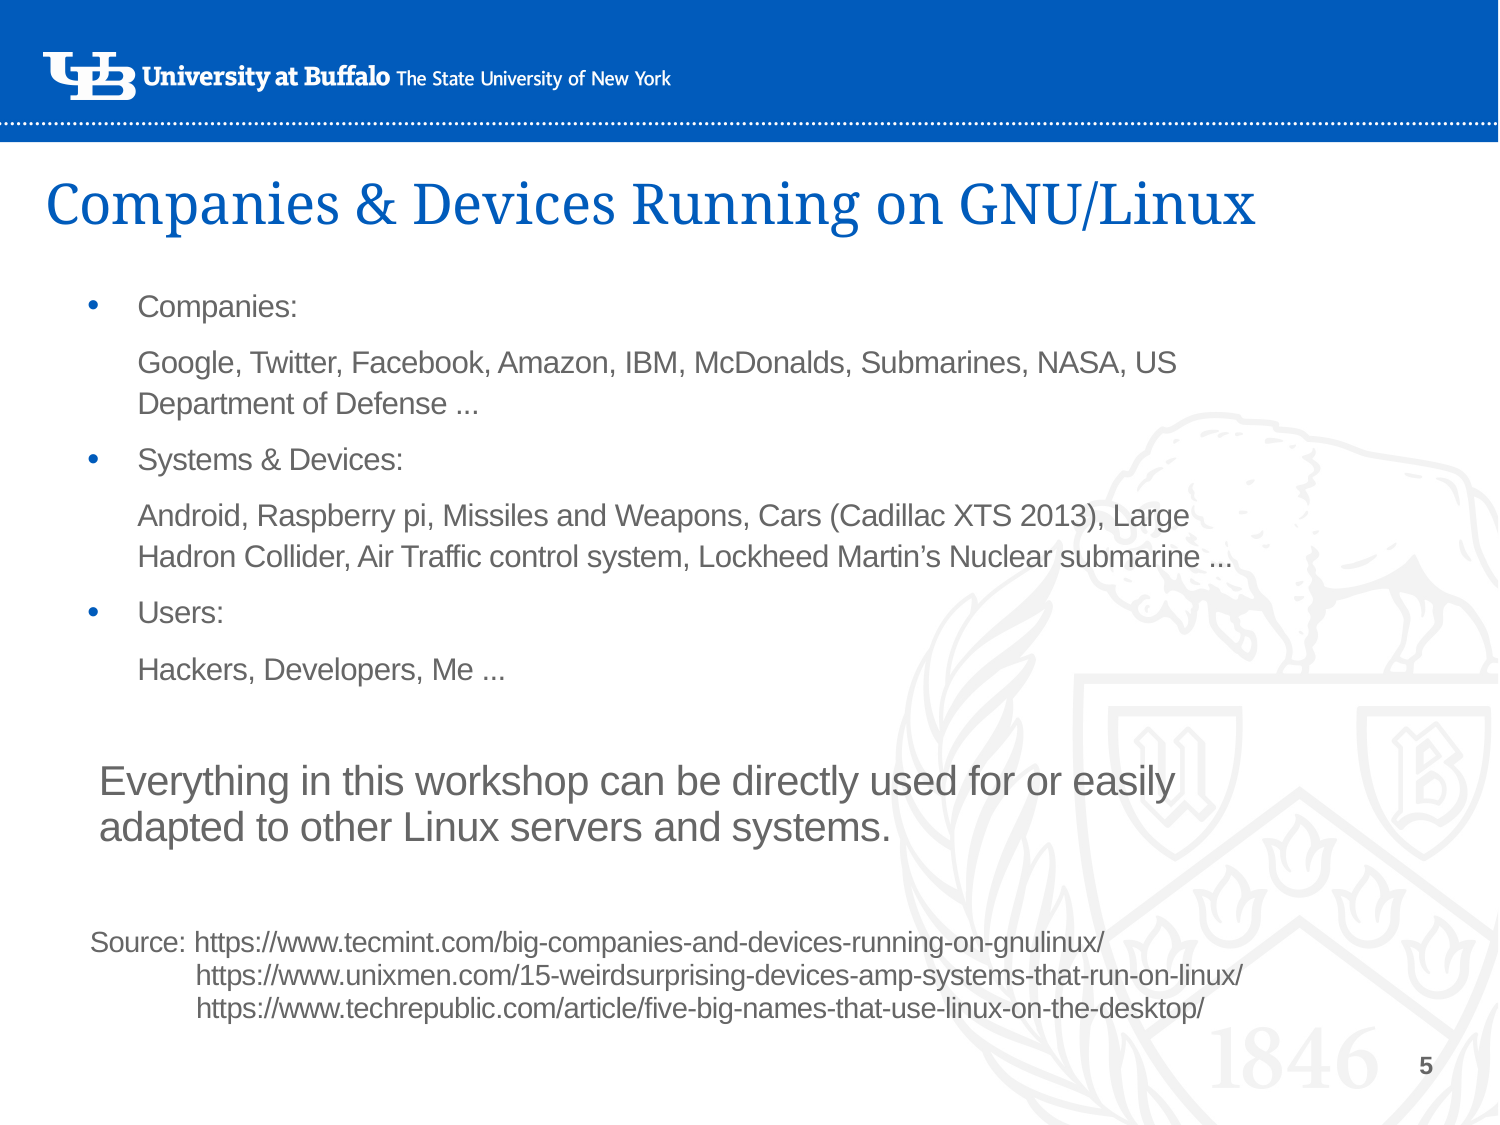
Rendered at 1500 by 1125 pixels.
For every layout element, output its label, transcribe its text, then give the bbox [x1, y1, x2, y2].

text_box Source: https://www.tecmint.com/big-companies-and-devices-running-on-gnulinux/ https://www.unixmen.com/15-weirdsurprising-devices-amp-systems-that-run-on-linux/ https://www.techrepublic.com/article/five-big-names-that-use-linux-on-the-desktop/ [75, 918, 1351, 1032]
title Companies & Devices Running on GNU/Linux [30, 164, 1387, 244]
text_box Everything in this workshop can be directly used for or easily adapted to other Linux servers and systems. [84, 750, 1300, 882]
list Companies: Google, Twitter, Facebook, Amazon, IBM, McDonalds, Submarines, NASA, US Department of Defense ... Systems & Devices: Android, Raspberry pi, Missiles and Weapons, Cars (Cadillac XTS 2013), Large Hadron Collider, Air Traffic control system, Lockheed Martin’s Nuclear submarine ... Users: Hackers, Developers, Me ... [51, 275, 1306, 687]
picture [0, 0, 1499, 1125]
